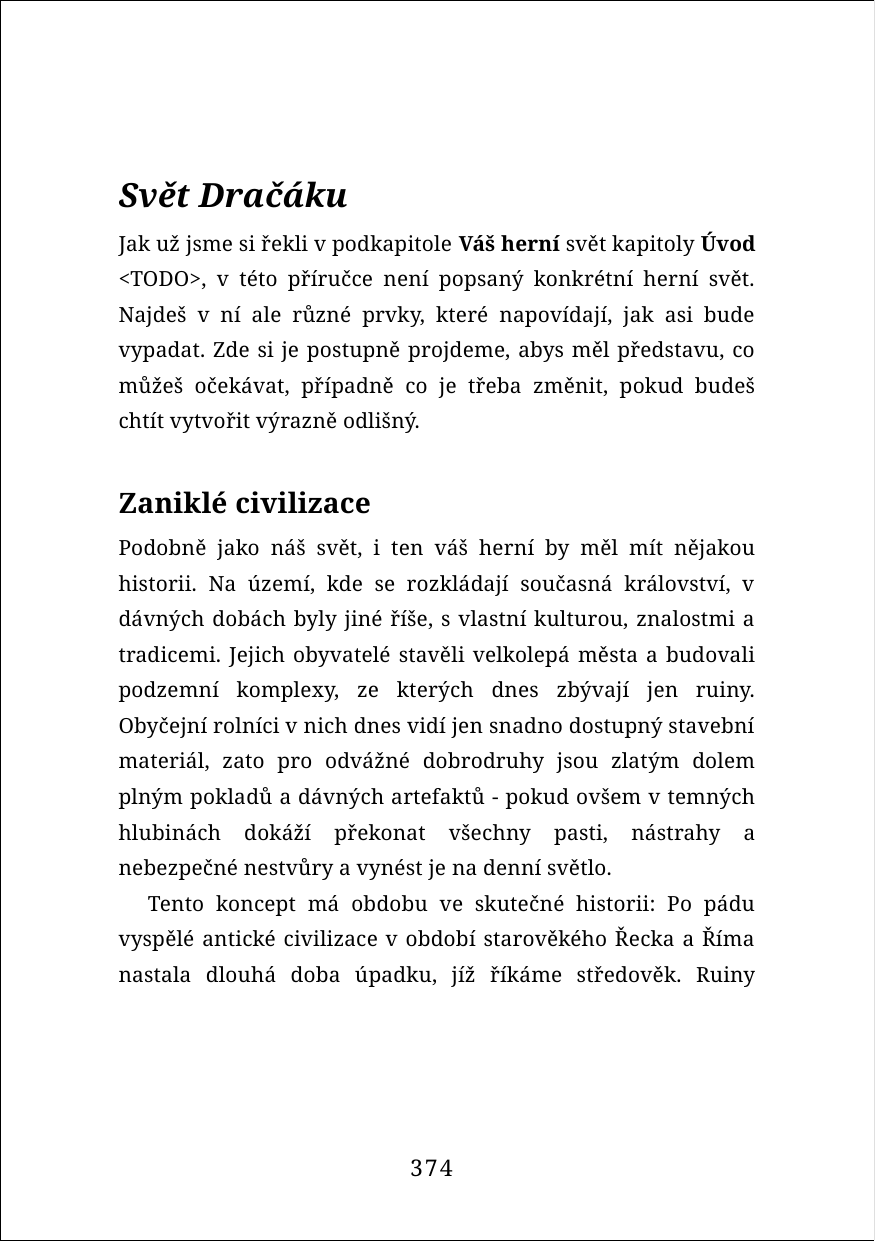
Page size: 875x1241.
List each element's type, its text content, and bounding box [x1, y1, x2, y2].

text Jak už jsme si řekli v podkapitole Váš herní svět kapitoly Úvod <TODO>, v této příručce není popsaný konkrétní herní svět. Najdeš v ní ale různé prvky, které napovídají, jak asi bude vypadat. Zde si je postupně projdeme, abys měl představu, co můžeš očekávat, případně co je třeba změnit, pokud budeš chtít vytvořit výrazně odlišný. [118, 229, 756, 435]
subtitle Zaniklé civilizace [118, 483, 756, 522]
subtitle Svět Dračáku [118, 172, 756, 217]
text Podobně jako náš svět, i ten váš herní by měl mít nějakou historii. Na území, kde se rozkládají současná království, v dávných dobách byly jiné říše, s vlastní kulturou, znalostmi a tradicemi. Jejich obyvatelé stavěli velkolepá města a budovali podzemní komplexy, ze kterých dnes zbývají jen ruiny. Obyčejní rolníci v nich dnes vidí jen snadno dostupný stavební materiál, zato pro odvážné dobrodruhy jsou zlatým dolem plným pokladů a dávných artefaktů - pokud ovšem v temných hlubinách dokáží překonat všechny pasti, nástrahy a nebezpečné nestvůry a vynést je na denní světlo. Tento koncept má obdobu ve skutečné historii: Po pádu vyspělé antické civilizace v období starověkého Řecka a Říma nastala dlouhá doba úpadku, jíž říkáme středověk. Ruiny [118, 533, 756, 988]
